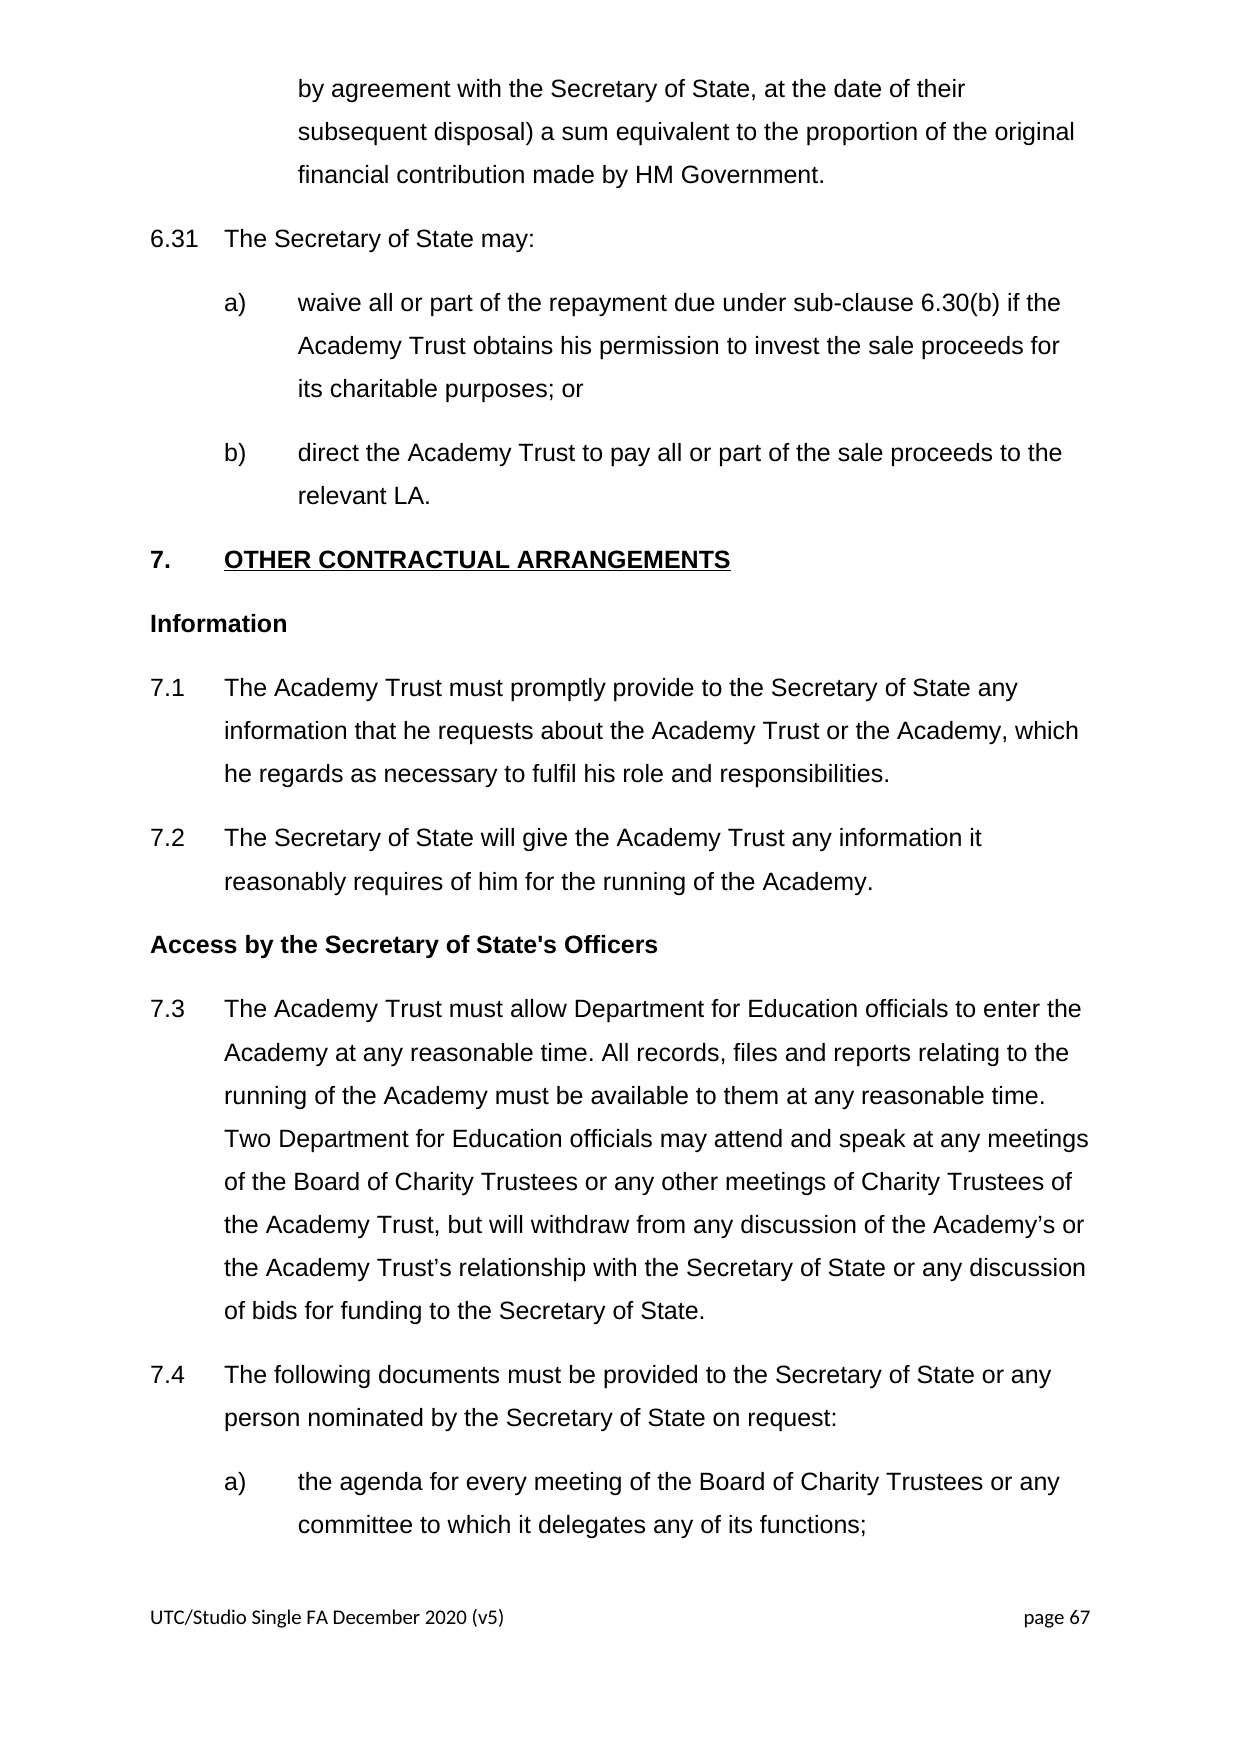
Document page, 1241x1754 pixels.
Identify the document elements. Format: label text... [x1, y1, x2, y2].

list The Academy Trust must allow Department for Education officials to enter the Academy at any reasonable time. All records, files and reports relating to the running of the Academy must be available to them at any reasonable time. Two Department for Education officials may attend and speak at any meetings of the Board of Charity Trustees or any other meetings of Charity Trustees of the Academy Trust, but will withdraw from any discussion of the Academy’s or the Academy Trust’s relationship with the Secretary of State or any discussion of bids for funding to the Secretary of State. [150, 994, 1090, 1325]
subtitle Information [150, 609, 1090, 638]
list waive all or part of the repayment due under sub-clause 6.30(b) if the Academy Trust obtains his permission to invest the sale proceeds for its charitable purposes; or [224, 288, 1090, 403]
list The following documents must be provided to the Secretary of State or any person nominated by the Secretary of State on request: [150, 1360, 1090, 1432]
list direct the Academy Trust to pay all or part of the sale proceeds to the relevant LA. [224, 438, 1090, 510]
list by agreement with the Secretary of State, at the date of their subsequent disposal) a sum equivalent to the proportion of the original financial contribution made by HM Government. [224, 74, 1090, 189]
list The Secretary of State will give the Academy Trust any information it reasonably requires of him for the running of the Academy. [150, 823, 1090, 895]
list OTHER CONTRACTUAL ARRANGEMENTS [150, 545, 1090, 574]
subtitle Access by the Secretary of State's Officers [150, 930, 1090, 959]
list the agenda for every meeting of the Board of Charity Trustees or any committee to which it delegates any of its functions; [224, 1467, 1090, 1539]
list The Academy Trust must promptly provide to the Secretary of State any information that he requests about the Academy Trust or the Academy, which he regards as necessary to fulfil his role and responsibilities. [150, 673, 1090, 788]
list The Secretary of State may: [150, 224, 1090, 253]
